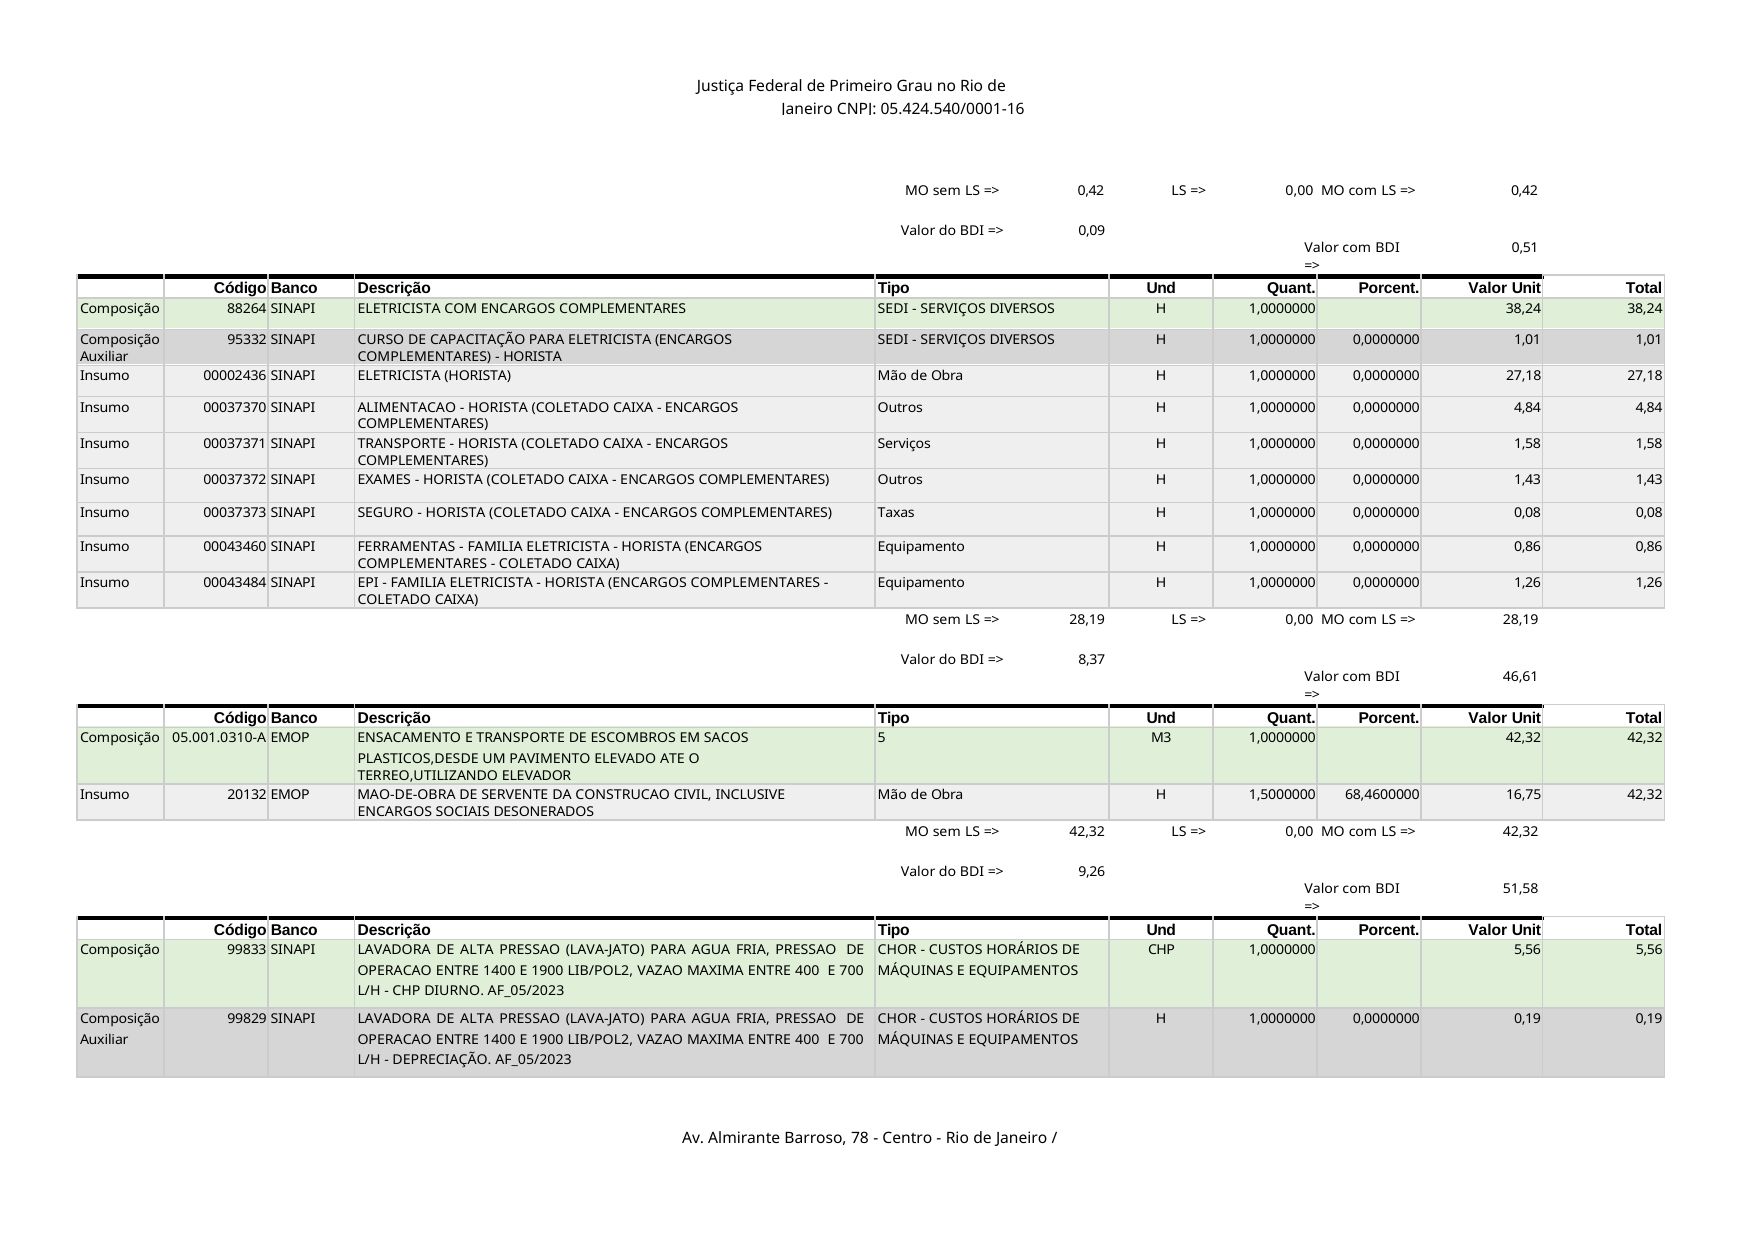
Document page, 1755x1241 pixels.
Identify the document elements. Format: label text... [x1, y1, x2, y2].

table_header Banco [269, 279, 354, 297]
table_cell 0,0000000 [1318, 397, 1420, 432]
table_header Valor Unit [1422, 708, 1542, 726]
table_header Descrição [355, 708, 874, 726]
table_header Quant. [1214, 920, 1316, 938]
table_cell 16,75 [1422, 785, 1542, 819]
table_cell 4,84 [1422, 397, 1542, 432]
table_cell 0,19 [1543, 1009, 1664, 1076]
table_cell [1318, 299, 1420, 328]
table_cell LAVADORA DE ALTA PRESSAO (LAVA-JATO) PARA AGUA FRIA, PRESSAO DE OPERACAO ENTRE 1400 E 1900 LIB/POL2, VAZAO MAXIMA ENTRE 400 E 700 L/H - DEPRECIAÇÃO. AF_05/2023 [355, 1009, 874, 1076]
table_cell 38,24 [1422, 299, 1542, 328]
table_cell SINAPI [269, 330, 354, 364]
table_header Banco [269, 920, 354, 938]
table_cell H [1110, 366, 1212, 396]
table_cell SINAPI [269, 433, 354, 468]
table_header Porcent. [1318, 920, 1420, 938]
table_cell H [1110, 785, 1212, 819]
table_cell Equipamento [876, 537, 1108, 571]
table_cell Composição [78, 299, 163, 328]
table_header Descrição [355, 279, 874, 297]
table_header Und [1110, 279, 1212, 297]
text Valor do BDI => 0,09 [74, 221, 1105, 239]
table_cell Outros [876, 469, 1108, 501]
text Valor com BDI => [1304, 879, 1417, 916]
table_cell CURSO DE CAPACITAÇÃO PARA ELETRICISTA (ENCARGOS COMPLEMENTARES) - HORISTA [355, 330, 874, 364]
table_cell 1,5000000 [1214, 785, 1316, 819]
table_header Quant. [1214, 708, 1316, 726]
table_header Und [1110, 708, 1212, 726]
table_cell 20132 [165, 785, 267, 819]
table_cell Composição [78, 940, 163, 1007]
table_cell 0,08 [1422, 503, 1542, 535]
table_cell Mão de Obra [876, 785, 1108, 819]
table_cell SINAPI [269, 469, 354, 501]
table_cell Insumo [78, 573, 163, 607]
table_cell 27,18 [1543, 366, 1664, 396]
table_header Código [165, 708, 267, 726]
table_cell H [1110, 573, 1212, 607]
table_cell 00043460 [165, 537, 267, 571]
table_cell SEDI - SERVIÇOS DIVERSOS [876, 299, 1108, 328]
text 46,61 [1503, 667, 1666, 685]
table_cell 99833 [165, 940, 267, 1007]
table_cell 1,43 [1422, 469, 1542, 501]
table_cell 0,86 [1422, 537, 1542, 571]
table_cell Insumo [78, 785, 163, 819]
table_cell 1,58 [1543, 433, 1664, 468]
table_cell 1,0000000 [1214, 366, 1316, 396]
table_cell ALIMENTACAO - HORISTA (COLETADO CAIXA - ENCARGOS COMPLEMENTARES) [355, 397, 874, 432]
table_cell CHOR - CUSTOS HORÁRIOS DE MÁQUINAS E EQUIPAMENTOS [876, 1009, 1108, 1076]
table_header Valor Unit [1422, 279, 1542, 297]
table_cell Taxas [876, 503, 1108, 535]
table_cell 27,18 [1422, 366, 1542, 396]
table_header [78, 920, 163, 938]
table_cell 1,01 [1422, 330, 1542, 364]
table_cell 1,43 [1543, 469, 1664, 501]
text Valor com BDI => [1304, 237, 1417, 274]
table_cell [1318, 940, 1420, 1007]
table_cell 1,0000000 [1214, 299, 1316, 328]
table_cell CHOR - CUSTOS HORÁRIOS DE MÁQUINAS E EQUIPAMENTOS [876, 940, 1108, 1007]
table_cell 1,0000000 [1214, 330, 1316, 364]
table_cell 00037373 [165, 503, 267, 535]
table_cell SINAPI [269, 503, 354, 535]
table_cell Insumo [78, 537, 163, 571]
table_cell EMOP [269, 785, 354, 819]
table_cell 1,26 [1422, 573, 1542, 607]
table_cell Insumo [78, 433, 163, 468]
table_header [78, 279, 163, 297]
table_header Tipo [876, 708, 1108, 726]
table_cell 00037370 [165, 397, 267, 432]
table_cell 1,0000000 [1214, 503, 1316, 535]
table_cell Mão de Obra [876, 366, 1108, 396]
table_header Tipo [876, 279, 1108, 297]
table_cell SINAPI [269, 573, 354, 607]
table_cell 1,0000000 [1214, 728, 1316, 783]
table_cell 0,0000000 [1318, 366, 1420, 396]
text 0,51 [1421, 237, 1628, 256]
table_cell 42,32 [1543, 785, 1664, 819]
table_cell ELETRICISTA COM ENCARGOS COMPLEMENTARES [355, 299, 874, 328]
table_cell H [1110, 503, 1212, 535]
table_cell Outros [876, 397, 1108, 432]
table_header Valor Unit [1422, 920, 1542, 938]
table_cell Composição Auxiliar [78, 330, 163, 364]
table_cell 1,0000000 [1214, 573, 1316, 607]
table_cell H [1110, 330, 1212, 364]
table_cell 0,0000000 [1318, 503, 1420, 535]
table_cell FERRAMENTAS - FAMILIA ELETRICISTA - HORISTA (ENCARGOS COMPLEMENTARES - COLETADO CAIXA) [355, 537, 874, 571]
table_cell 38,24 [1543, 299, 1664, 328]
table_header Total [1543, 917, 1664, 938]
table_cell 0,0000000 [1318, 537, 1420, 571]
table_cell Composição Auxiliar [78, 1009, 163, 1076]
table_cell 95332 [165, 330, 267, 364]
table_header [78, 708, 163, 726]
table_header Total [1543, 705, 1664, 726]
table_cell 0,08 [1543, 503, 1664, 535]
text Valor do BDI => 9,26 [74, 862, 1105, 881]
table_cell 1,0000000 [1214, 1009, 1316, 1076]
table_cell SINAPI [269, 1009, 354, 1076]
table_cell TRANSPORTE - HORISTA (COLETADO CAIXA - ENCARGOS COMPLEMENTARES) [355, 433, 874, 468]
table_cell 5,56 [1422, 940, 1542, 1007]
table_cell 1,0000000 [1214, 537, 1316, 571]
table_header Banco [269, 708, 354, 726]
table_cell H [1110, 537, 1212, 571]
table_cell SINAPI [269, 366, 354, 396]
table_cell Composição [78, 728, 163, 783]
table_header Código [165, 920, 267, 938]
table_cell Insumo [78, 503, 163, 535]
table_cell 05.001.0310-A [165, 728, 267, 783]
table_cell 0,86 [1543, 537, 1664, 571]
table_header Und [1110, 920, 1212, 938]
table_cell 68,4600000 [1318, 785, 1420, 819]
table_header Total [1543, 276, 1664, 297]
table_cell [1318, 728, 1420, 783]
table_cell 0,0000000 [1318, 330, 1420, 364]
table_cell SINAPI [269, 397, 354, 432]
table_cell 00037371 [165, 433, 267, 468]
table_cell 0,19 [1422, 1009, 1542, 1076]
table_cell SEDI - SERVIÇOS DIVERSOS [876, 330, 1108, 364]
table_cell 00002436 [165, 366, 267, 396]
table_cell 42,32 [1543, 728, 1664, 783]
text 51,58 [1503, 879, 1666, 897]
table_cell ELETRICISTA (HORISTA) [355, 366, 874, 396]
table_cell CHP [1110, 940, 1212, 1007]
text MO sem LS => 0,42 LS => 0,00 MO com LS => 0,42 [905, 181, 1666, 199]
table_cell 1,0000000 [1214, 940, 1316, 1007]
table_cell 1,0000000 [1214, 433, 1316, 468]
table_cell LAVADORA DE ALTA PRESSAO (LAVA-JATO) PARA AGUA FRIA, PRESSAO DE OPERACAO ENTRE 1400 E 1900 LIB/POL2, VAZAO MAXIMA ENTRE 400 E 700 L/H - CHP DIURNO. AF_05/2023 [355, 940, 874, 1007]
table_cell 1,26 [1543, 573, 1664, 607]
text Valor com BDI => [1304, 667, 1417, 703]
table_cell Serviços [876, 433, 1108, 468]
table_cell Insumo [78, 397, 163, 432]
table_cell EPI - FAMILIA ELETRICISTA - HORISTA (ENCARGOS COMPLEMENTARES - COLETADO CAIXA) [355, 573, 874, 607]
table_cell H [1110, 469, 1212, 501]
table_cell SINAPI [269, 940, 354, 1007]
table_cell 4,84 [1543, 397, 1664, 432]
table_cell 5,56 [1543, 940, 1664, 1007]
table_cell Insumo [78, 469, 163, 501]
table_header Descrição [355, 920, 874, 938]
table_cell 1,0000000 [1214, 397, 1316, 432]
table_cell EMOP [269, 728, 354, 783]
table_cell 00037372 [165, 469, 267, 501]
text MO sem LS => 42,32 LS => 0,00 MO com LS => 42,32 [905, 822, 1666, 840]
table_cell 0,0000000 [1318, 1009, 1420, 1076]
table_cell H [1110, 299, 1212, 328]
table_cell 0,0000000 [1318, 573, 1420, 607]
table_cell 00043484 [165, 573, 267, 607]
table_cell H [1110, 1009, 1212, 1076]
table_cell 88264 [165, 299, 267, 328]
table_cell SINAPI [269, 537, 354, 571]
table_header Porcent. [1318, 279, 1420, 297]
table_cell 1,0000000 [1214, 469, 1316, 501]
table_header Código [165, 279, 267, 297]
table_cell ENSACAMENTO E TRANSPORTE DE ESCOMBROS EM SACOS PLASTICOS,DESDE UM PAVIMENTO ELEVADO ATE O TERREO,UTILIZANDO ELEVADOR [355, 728, 874, 783]
table_cell 1,01 [1543, 330, 1664, 364]
table_header Tipo [876, 920, 1108, 938]
table_cell H [1110, 397, 1212, 432]
text Valor do BDI => 8,37 [74, 650, 1105, 669]
table_cell 1,58 [1422, 433, 1542, 468]
table_cell 0,0000000 [1318, 469, 1420, 501]
table_cell 99829 [165, 1009, 267, 1076]
table_header Quant. [1214, 279, 1316, 297]
table_cell EXAMES - HORISTA (COLETADO CAIXA - ENCARGOS COMPLEMENTARES) [355, 469, 874, 501]
table_cell 42,32 [1422, 728, 1542, 783]
text MO sem LS => 28,19 LS => 0,00 MO com LS => 28,19 [905, 610, 1666, 628]
table_cell SEGURO - HORISTA (COLETADO CAIXA - ENCARGOS COMPLEMENTARES) [355, 503, 874, 535]
table_cell M3 [1110, 728, 1212, 783]
table_cell MAO-DE-OBRA DE SERVENTE DA CONSTRUCAO CIVIL, INCLUSIVE ENCARGOS SOCIAIS DESONERADOS [355, 785, 874, 819]
table_cell 5 [876, 728, 1108, 783]
table_cell H [1110, 433, 1212, 468]
table_cell Insumo [78, 366, 163, 396]
table_header Porcent. [1318, 708, 1420, 726]
table_cell 0,0000000 [1318, 433, 1420, 468]
table_cell SINAPI [269, 299, 354, 328]
table_cell Equipamento [876, 573, 1108, 607]
